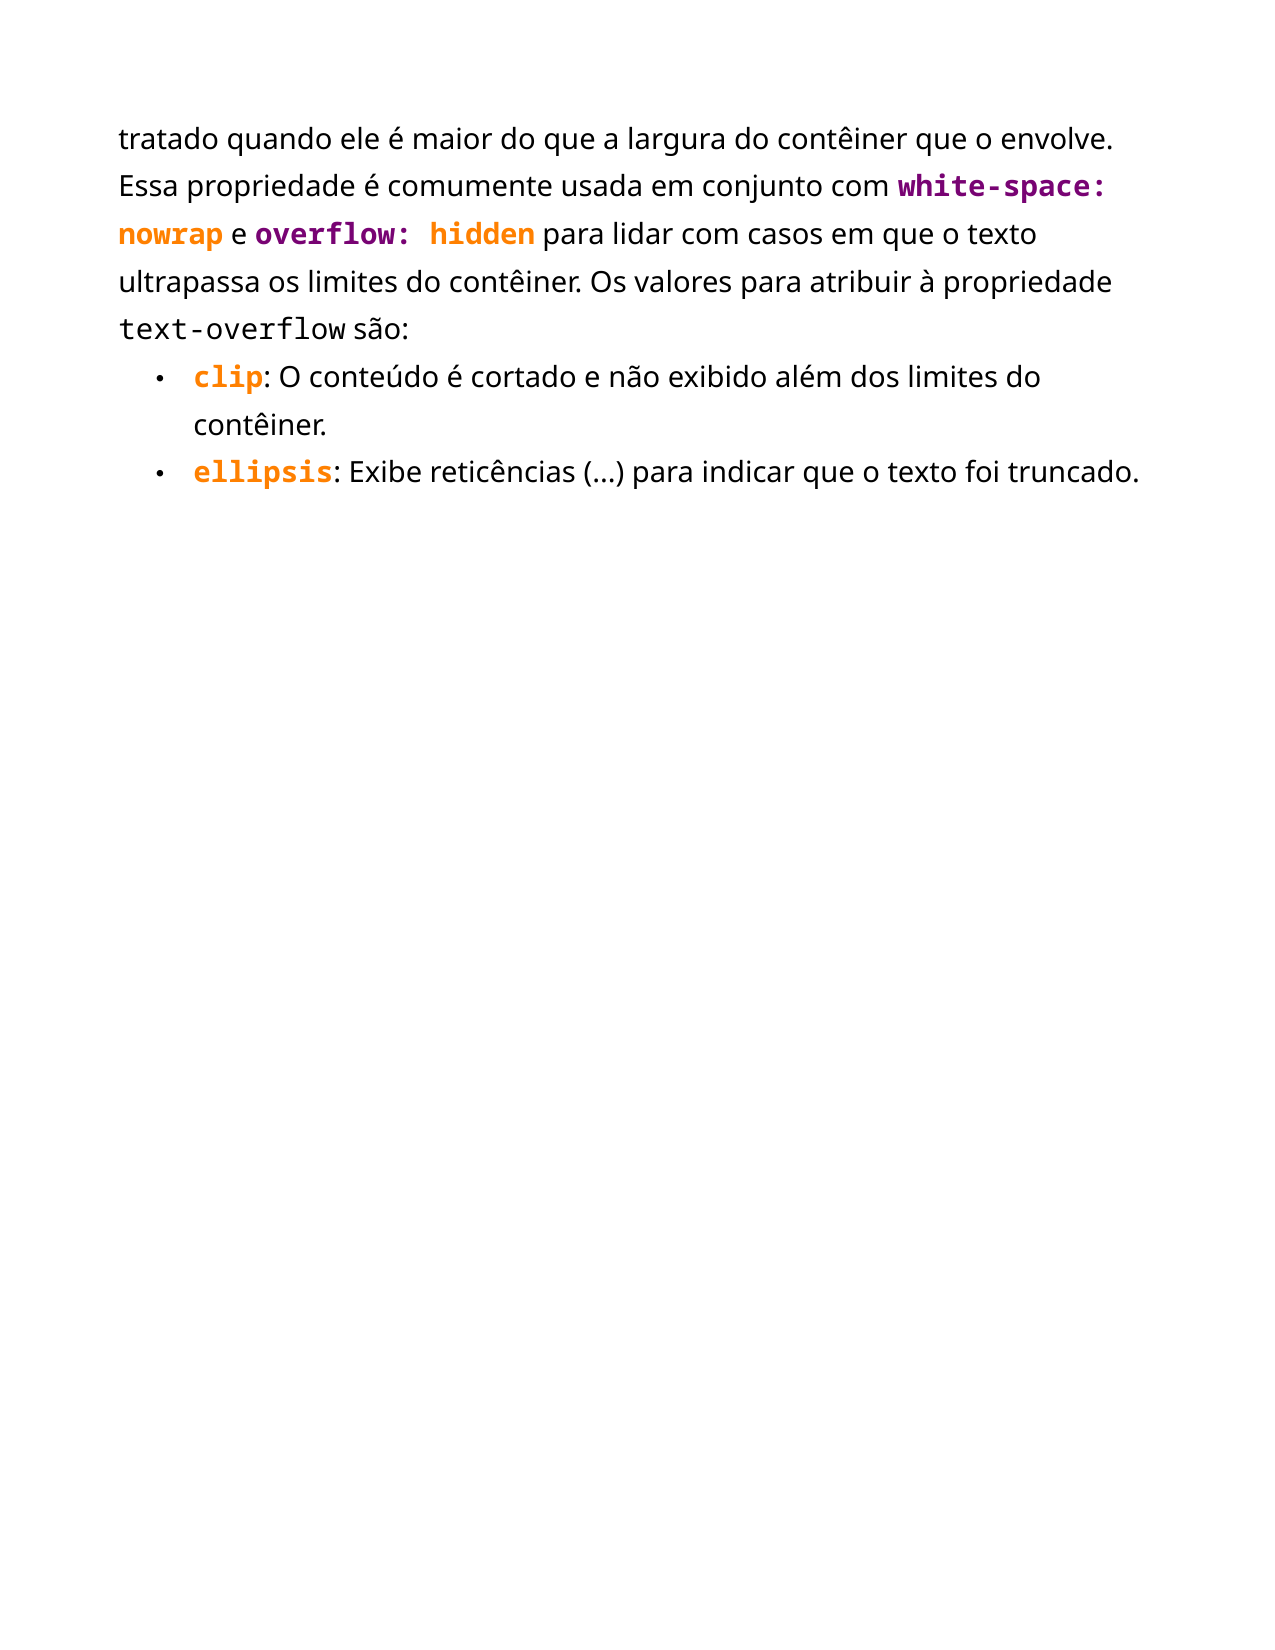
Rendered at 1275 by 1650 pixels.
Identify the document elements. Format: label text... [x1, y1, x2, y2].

list clip: O conteúdo é cortado e não exibido além dos limites do contêiner. [156, 356, 1157, 443]
text tratado quando ele é maior do que a largura do contêiner que o envolve. Essa propriedade é comumente usada em conjunto com white-space: nowrap e overflow: hidden para lidar com casos em que o texto ultrapassa os limites do contêiner. Os valores para atribuir à propriedade text-overflow são: [118, 118, 1157, 348]
list ellipsis: Exibe reticências (...) para indicar que o texto foi truncado. [156, 451, 1157, 491]
